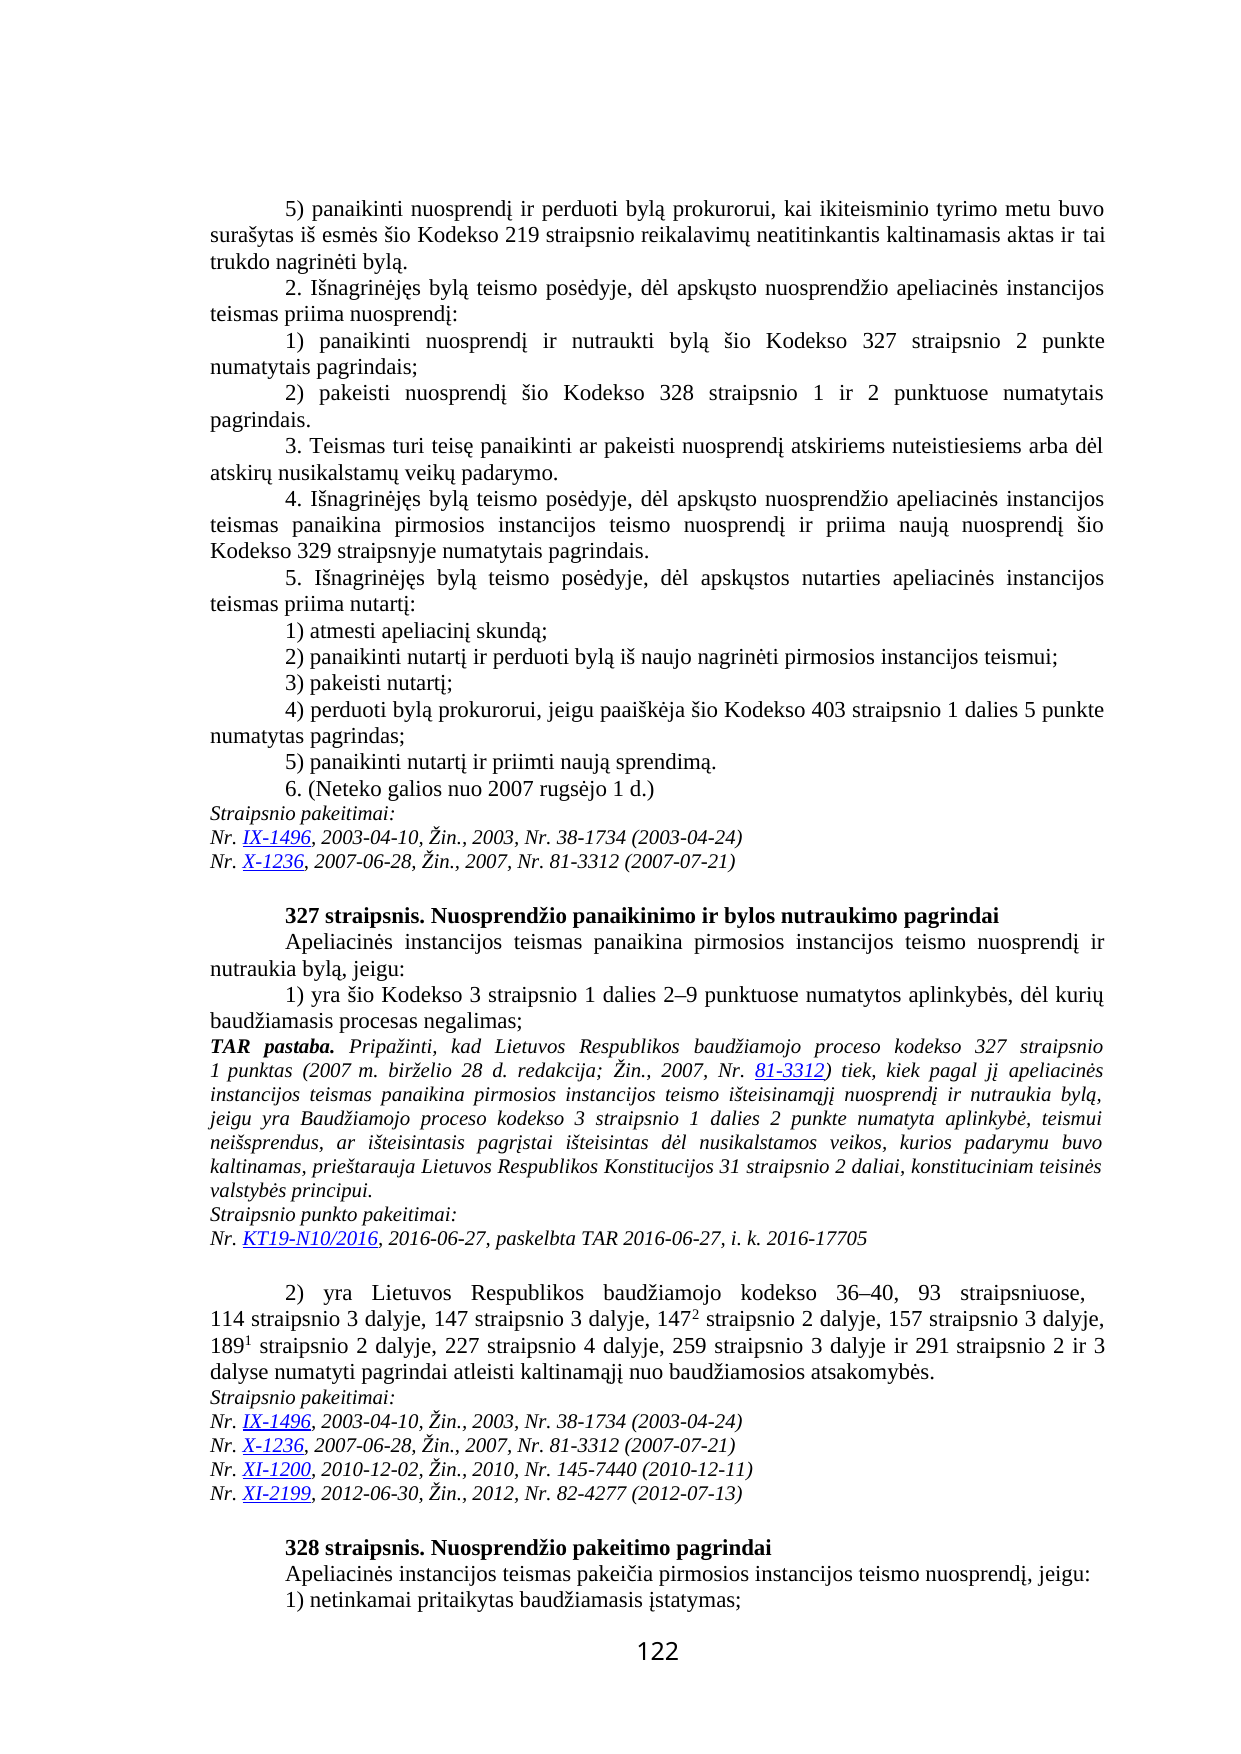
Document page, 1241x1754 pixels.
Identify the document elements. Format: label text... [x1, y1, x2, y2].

text Nr. X-1236, 2007-06-28, Žin., 2007, Nr. 81-3312 (2007-07-21) [210, 1433, 1106, 1457]
text Nr. X-1236, 2007-06-28, Žin., 2007, Nr. 81-3312 (2007-07-21) [210, 849, 1106, 873]
text 327 straipsnis. Nuosprendžio panaikinimo ir bylos nutraukimo pagrindai [210, 902, 1106, 928]
text 1) atmesti apeliacinį skundą; [210, 617, 1106, 643]
text Nr. XI-1200, 2010-12-02, Žin., 2010, Nr. 145-7440 (2010-12-11) [210, 1457, 1106, 1481]
text 6. (Neteko galios nuo 2007 rugsėjo 1 d.) [210, 775, 1106, 801]
text 4) perduoti bylą prokurorui, jeigu paaiškėja šio Kodekso 403 straipsnio 1 dalies 5 punkte numatytas pagrindas; [210, 696, 1106, 748]
text 1) yra šio Kodekso 3 straipsnio 1 dalies 2–9 punktuose numatytos aplinkybės, dėl kurių baudžiamasis procesas negalimas; [210, 981, 1106, 1034]
text 2) pakeisti nuosprendį šio Kodekso 328 straipsnio 1 ir 2 punktuose numatytais pagrindais. [210, 379, 1106, 432]
text 3. Teismas turi teisę panaikinti ar pakeisti nuosprendį atskiriems nuteistiesiems arba dėl atskirų nusikalstamų veikų padarymo. [210, 432, 1106, 485]
text 1) netinkamai pritaikytas baudžiamasis įstatymas; [210, 1586, 1106, 1613]
text Apeliacinės instancijos teismas pakeičia pirmosios instancijos teismo nuosprendį, jeigu: [210, 1560, 1106, 1586]
text Nr. XI-2199, 2012-06-30, Žin., 2012, Nr. 82-4277 (2012-07-13) [210, 1481, 1106, 1505]
text Nr. IX-1496, 2003-04-10, Žin., 2003, Nr. 38-1734 (2003-04-24) [210, 825, 1106, 849]
text Nr. IX-1496, 2003-04-10, Žin., 2003, Nr. 38-1734 (2003-04-24) [210, 1409, 1106, 1433]
text 2) panaikinti nutartį ir perduoti bylą iš naujo nagrinėti pirmosios instancijos teismui; [210, 643, 1106, 669]
text Apeliacinės instancijos teismas panaikina pirmosios instancijos teismo nuosprendį ir nutraukia bylą, jeigu: [210, 928, 1106, 981]
text 5. Išnagrinėjęs bylą teismo posėdyje, dėl apskųstos nutarties apeliacinės instancijos teismas priima nutartį: [210, 564, 1106, 617]
text 328 straipsnis. Nuosprendžio pakeitimo pagrindai [210, 1534, 1106, 1560]
text Straipsnio punkto pakeitimai: [210, 1202, 1106, 1226]
text TAR pastaba. Pripažinti, kad Lietuvos Respublikos baudžiamojo proceso kodekso 327 straipsnio 1 punktas (2007 m. birželio 28 d. redakcija; Žin., 2007, Nr. 81-3312) tiek, kiek pagal jį apeliacinės instancijos teismas panaikina pirmosios instancijos teismo išteisinamąjį nuosprendį ir nutraukia bylą, jeigu yra Baudžiamojo proceso kodekso 3 straipsnio 1 dalies 2 punkte numatyta aplinkybė, teismui neišsprendus, ar išteisintasis pagrįstai išteisintas dėl nusikalstamos veikos, kurios padarymu buvo kaltinamas, prieštarauja Lietuvos Respublikos Konstitucijos 31 straipsnio 2 daliai, konstituciniam teisinės valstybės principui. [210, 1034, 1106, 1202]
text Straipsnio pakeitimai: [210, 801, 1106, 825]
text 5) panaikinti nutartį ir priimti naują sprendimą. [210, 748, 1106, 775]
text Nr. KT19-N10/2016, 2016-06-27, paskelbta TAR 2016-06-27, i. k. 2016-17705 [210, 1226, 1106, 1250]
text 4. Išnagrinėjęs bylą teismo posėdyje, dėl apskųsto nuosprendžio apeliacinės instancijos teismas panaikina pirmosios instancijos teismo nuosprendį ir priima naują nuosprendį šio Kodekso 329 straipsnyje numatytais pagrindais. [210, 485, 1106, 564]
text 3) pakeisti nutartį; [210, 669, 1106, 696]
text 2. Išnagrinėjęs bylą teismo posėdyje, dėl apskųsto nuosprendžio apeliacinės instancijos teismas priima nuosprendį: [210, 274, 1106, 327]
text 2) yra Lietuvos Respublikos baudžiamojo kodekso 36–40, 93 straipsniuose, 114 straipsnio 3 dalyje, 147 straipsnio 3 dalyje, 1472 straipsnio 2 dalyje, 157 straipsnio 3 dalyje, 1891 straipsnio 2 dalyje, 227 straipsnio 4 dalyje, 259 straipsnio 3 dalyje ir 291 straipsnio 2 ir 3 dalyse numatyti pagrindai atleisti kaltinamąjį nuo baudžiamosios atsakomybės. [210, 1279, 1106, 1384]
text 5) panaikinti nuosprendį ir perduoti bylą prokurorui, kai ikiteisminio tyrimo metu buvo surašytas iš esmės šio Kodekso 219 straipsnio reikalavimų neatitinkantis kaltinamasis aktas ir tai trukdo nagrinėti bylą. [210, 195, 1106, 274]
text 1) panaikinti nuosprendį ir nutraukti bylą šio Kodekso 327 straipsnio 2 punkte numatytais pagrindais; [210, 327, 1106, 379]
text Straipsnio pakeitimai: [210, 1384, 1106, 1409]
